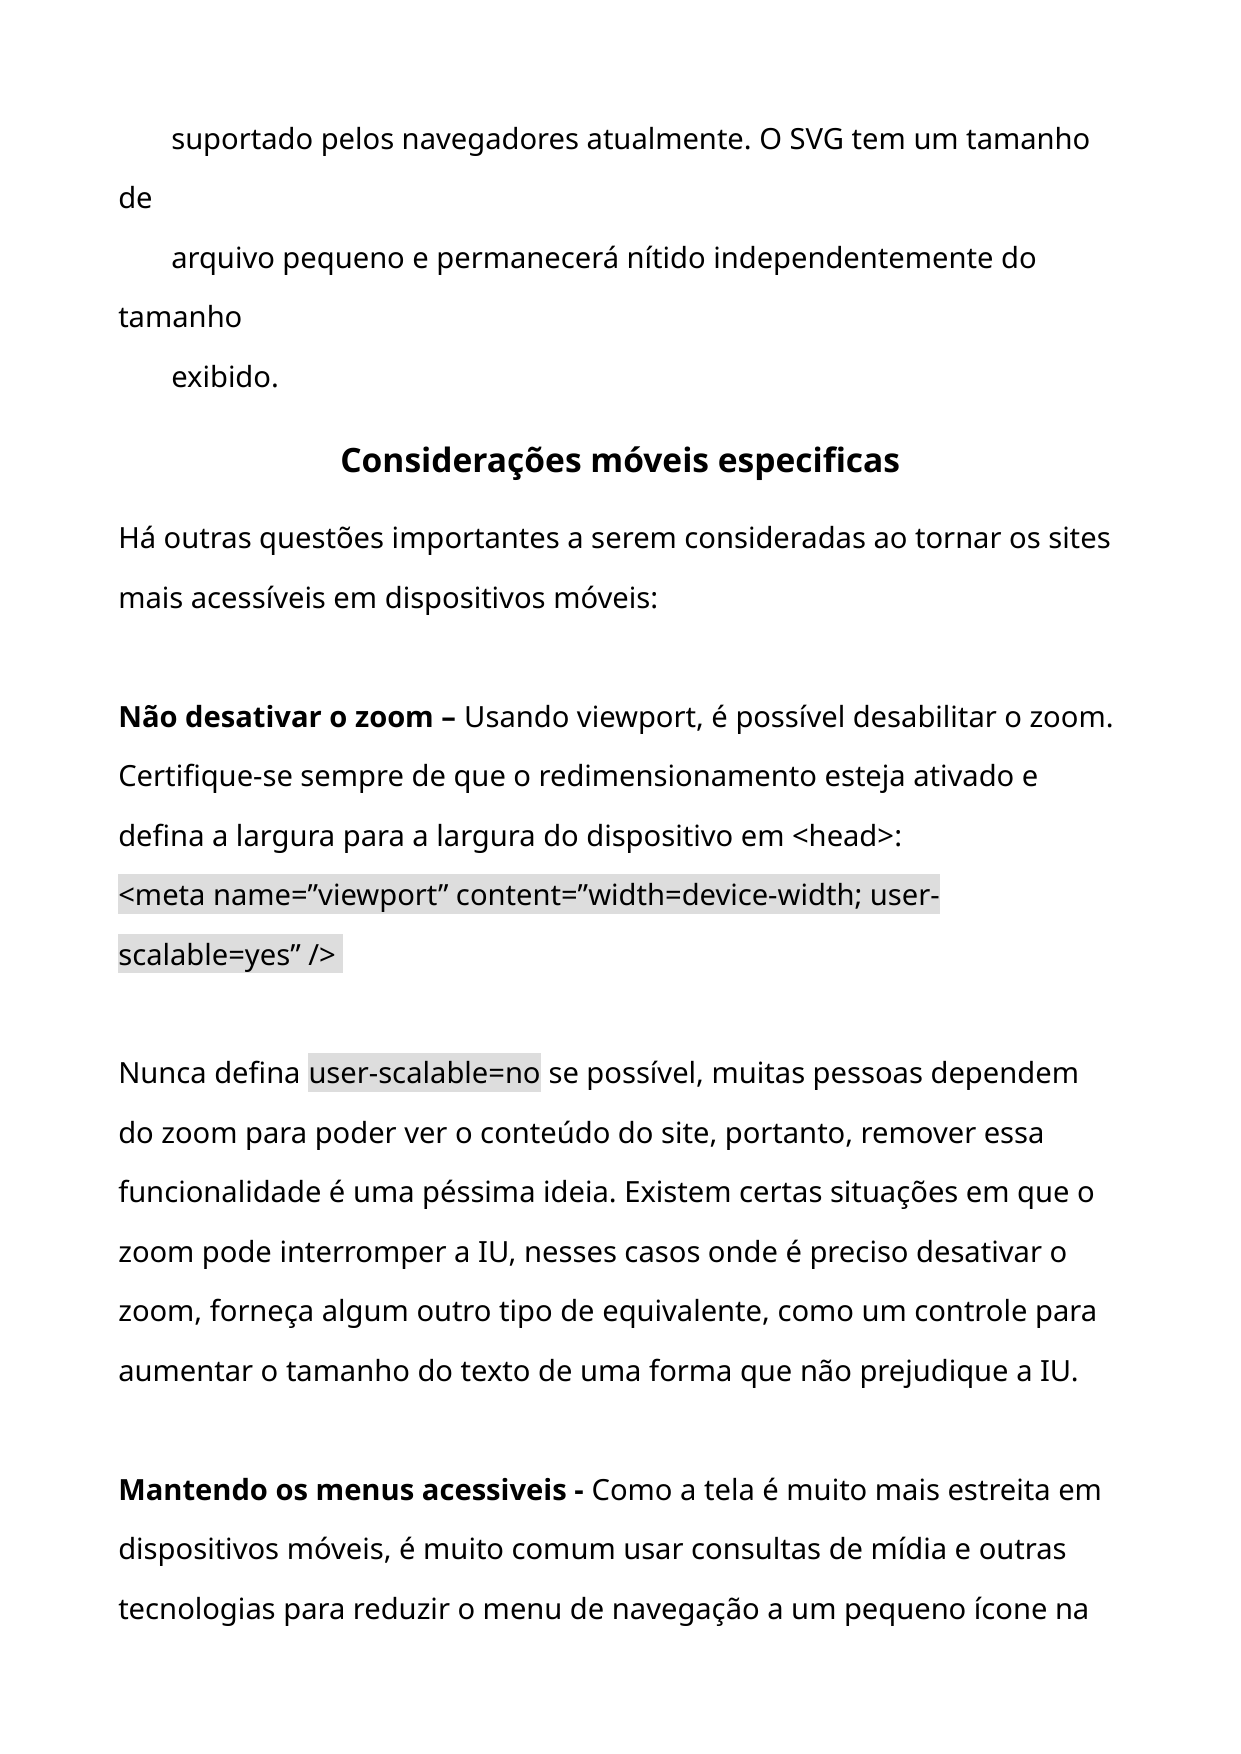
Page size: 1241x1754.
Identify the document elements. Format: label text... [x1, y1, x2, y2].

text suportado pelos navegadores atualmente. O SVG tem um tamanho de [118, 118, 1122, 217]
text Nunca defina user-scalable=no se possível, muitas pessoas dependem do zoom para poder ver o conteúdo do site, portanto, remover essa funcionalidade é uma péssima ideia. Existem certas situações em que o zoom pode interromper a IU, nesses casos onde é preciso desativar o zoom, forneça algum outro tipo de equivalente, como um controle para aumentar o tamanho do texto de uma forma que não prejudique a IU. [118, 1053, 1122, 1390]
subtitle Considerações móveis especificas [118, 436, 1122, 482]
text Há outras questões importantes a serem consideradas ao tornar os sites mais acessíveis em dispositivos móveis: [118, 517, 1122, 617]
text Não desativar o zoom – Usando viewport, é possível desabilitar o zoom. Certifique-se sempre de que o redimensionamento esteja ativado e defina a largura para a largura do dispositivo em <head>: [118, 696, 1122, 854]
text <meta name=”viewport” content=”width=device-width; user-scalable=yes” /> [118, 874, 1122, 973]
text exibido. [118, 356, 1122, 396]
text arquivo pequeno e permanecerá nítido independentemente do tamanho [118, 237, 1122, 336]
text Mantendo os menus acessiveis - Como a tela é muito mais estreita em dispositivos móveis, é muito comum usar consultas de mídia e outras tecnologias para reduzir o menu de navegação a um pequeno ícone na [118, 1469, 1122, 1628]
